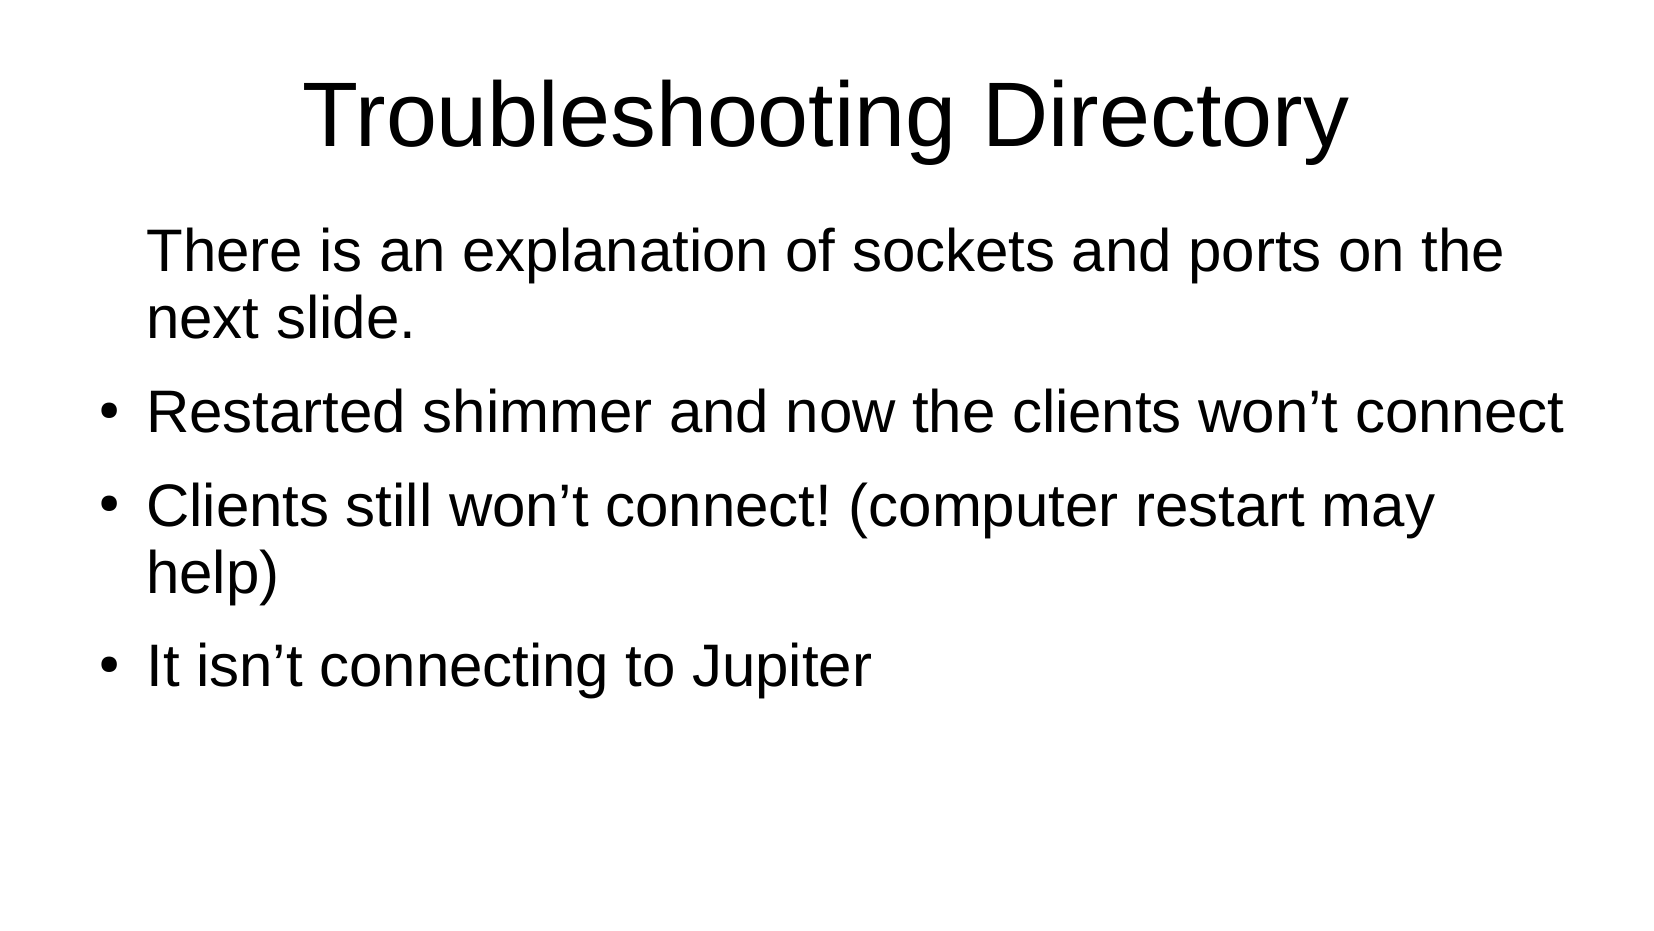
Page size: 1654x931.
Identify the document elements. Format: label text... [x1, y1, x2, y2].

title Troubleshooting Directory [82, 37, 1571, 193]
list There is an explanation of sockets and ports on the next slide. Restarted shimmer and now the clients won’t connect Clients still won’t connect! (computer restart may help) It isn’t connecting to Jupiter [82, 217, 1571, 758]
